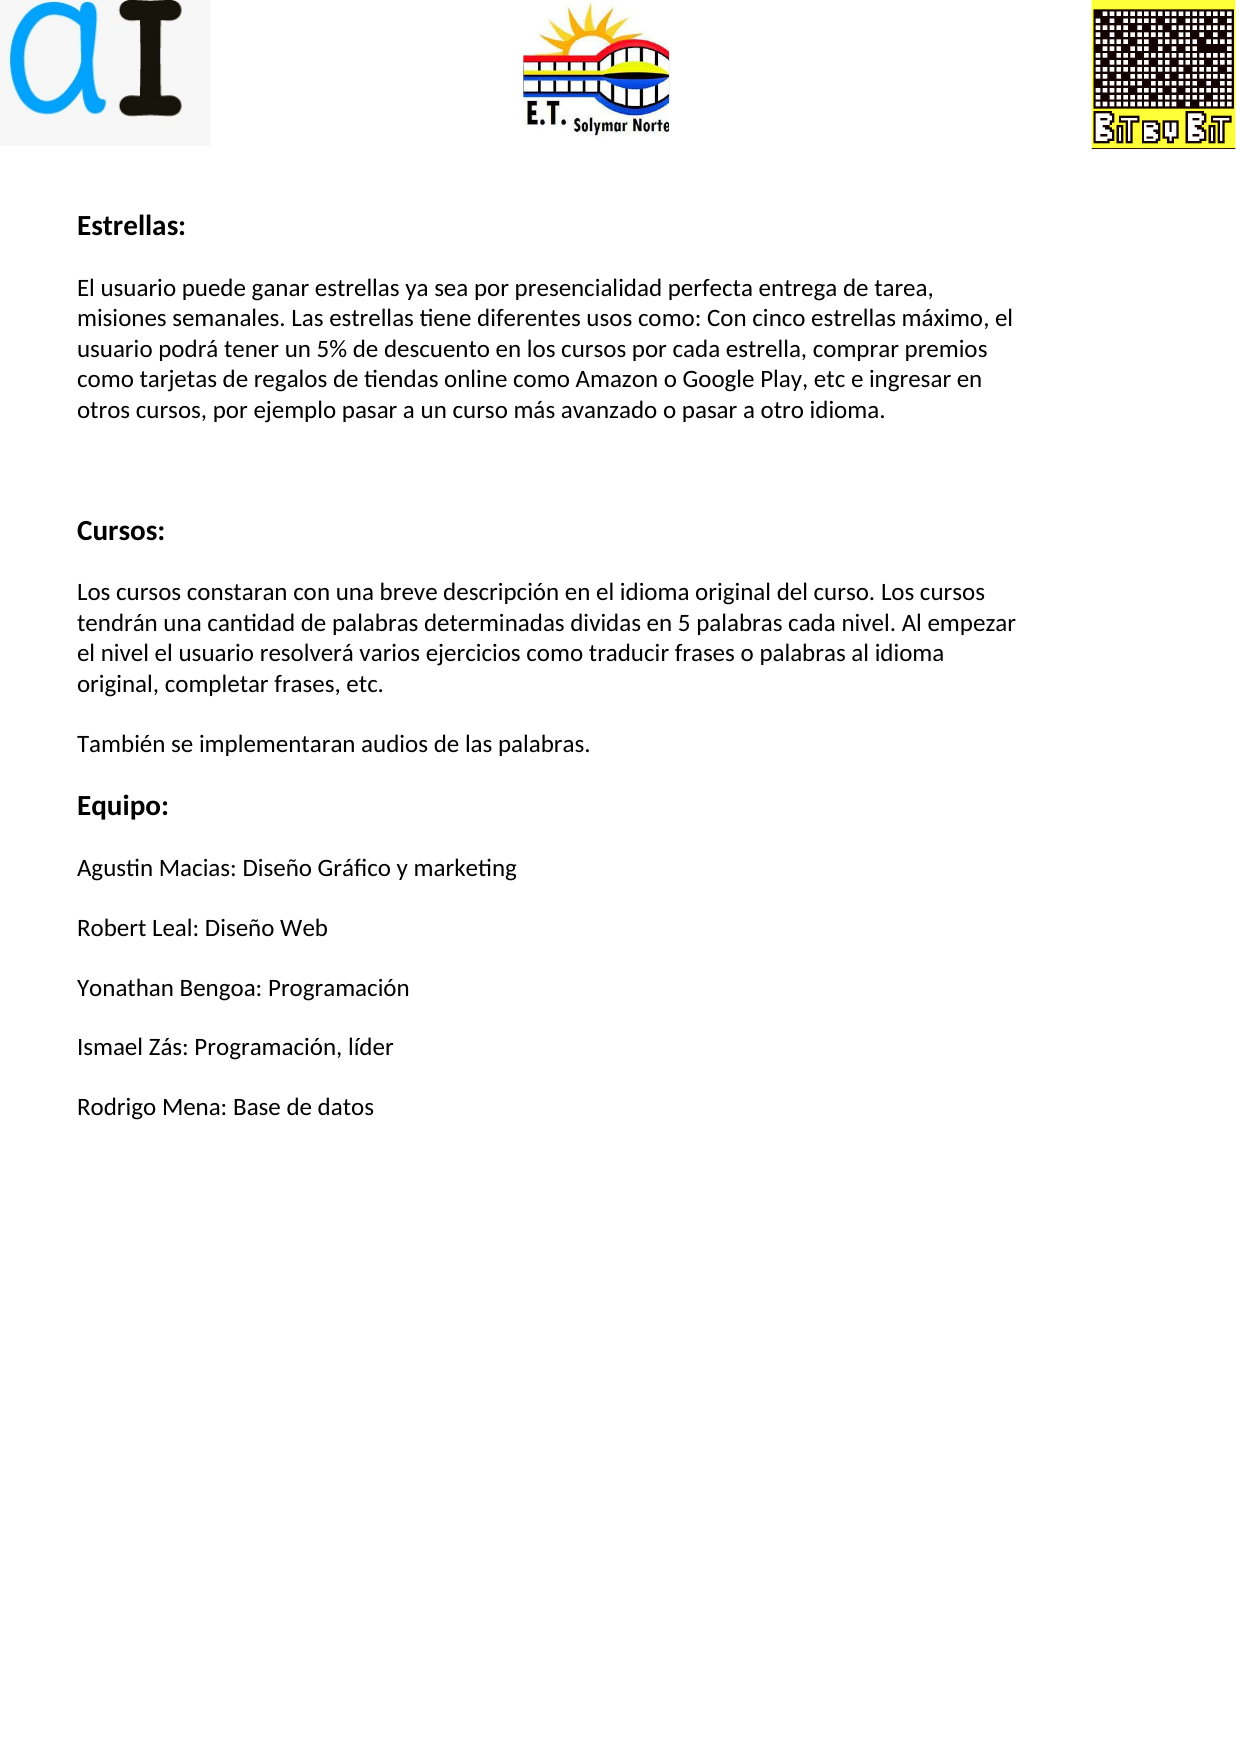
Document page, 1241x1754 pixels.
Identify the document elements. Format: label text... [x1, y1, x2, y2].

text Estrellas: [77, 207, 1019, 243]
text Agustin Macias: Diseño Gráfico y marketing [77, 852, 1019, 883]
picture [0, 0, 211, 146]
text Cursos: [77, 512, 1019, 547]
text Robert Leal: Diseño Web [77, 912, 1019, 942]
text Yonathan Bengoa: Programación [77, 972, 1019, 1002]
picture [1091, 0, 1236, 149]
text El usuario puede ganar estrellas ya sea por presencialidad perfecta entrega de tarea, misiones semanales. Las estrellas tiene diferentes usos como: Con cinco estrellas máximo, el usuario podrá tener un 5% de descuento en los cursos por cada estrella, comprar premios como tarjetas de regalos de tiendas online como Amazon o Google Play, etc e ingresar en otros cursos, por ejemplo pasar a un curso más avanzado o pasar a otro idioma. [77, 272, 1019, 425]
picture [523, 0, 670, 146]
text Rodrigo Mena: Base de datos [77, 1091, 1019, 1122]
text Equipo: [77, 787, 1019, 823]
text También se implementaran audios de las palabras. [77, 728, 1019, 758]
text Los cursos constaran con una breve descripción en el idioma original del curso. Los cursos tendrán una cantidad de palabras determinadas dividas en 5 palabras cada nivel. Al empezar el nivel el usuario resolverá varios ejercicios como traducir frases o palabras al idioma original, completar frases, etc. [77, 577, 1019, 699]
text Ismael Zás: Programación, líder [77, 1031, 1019, 1062]
